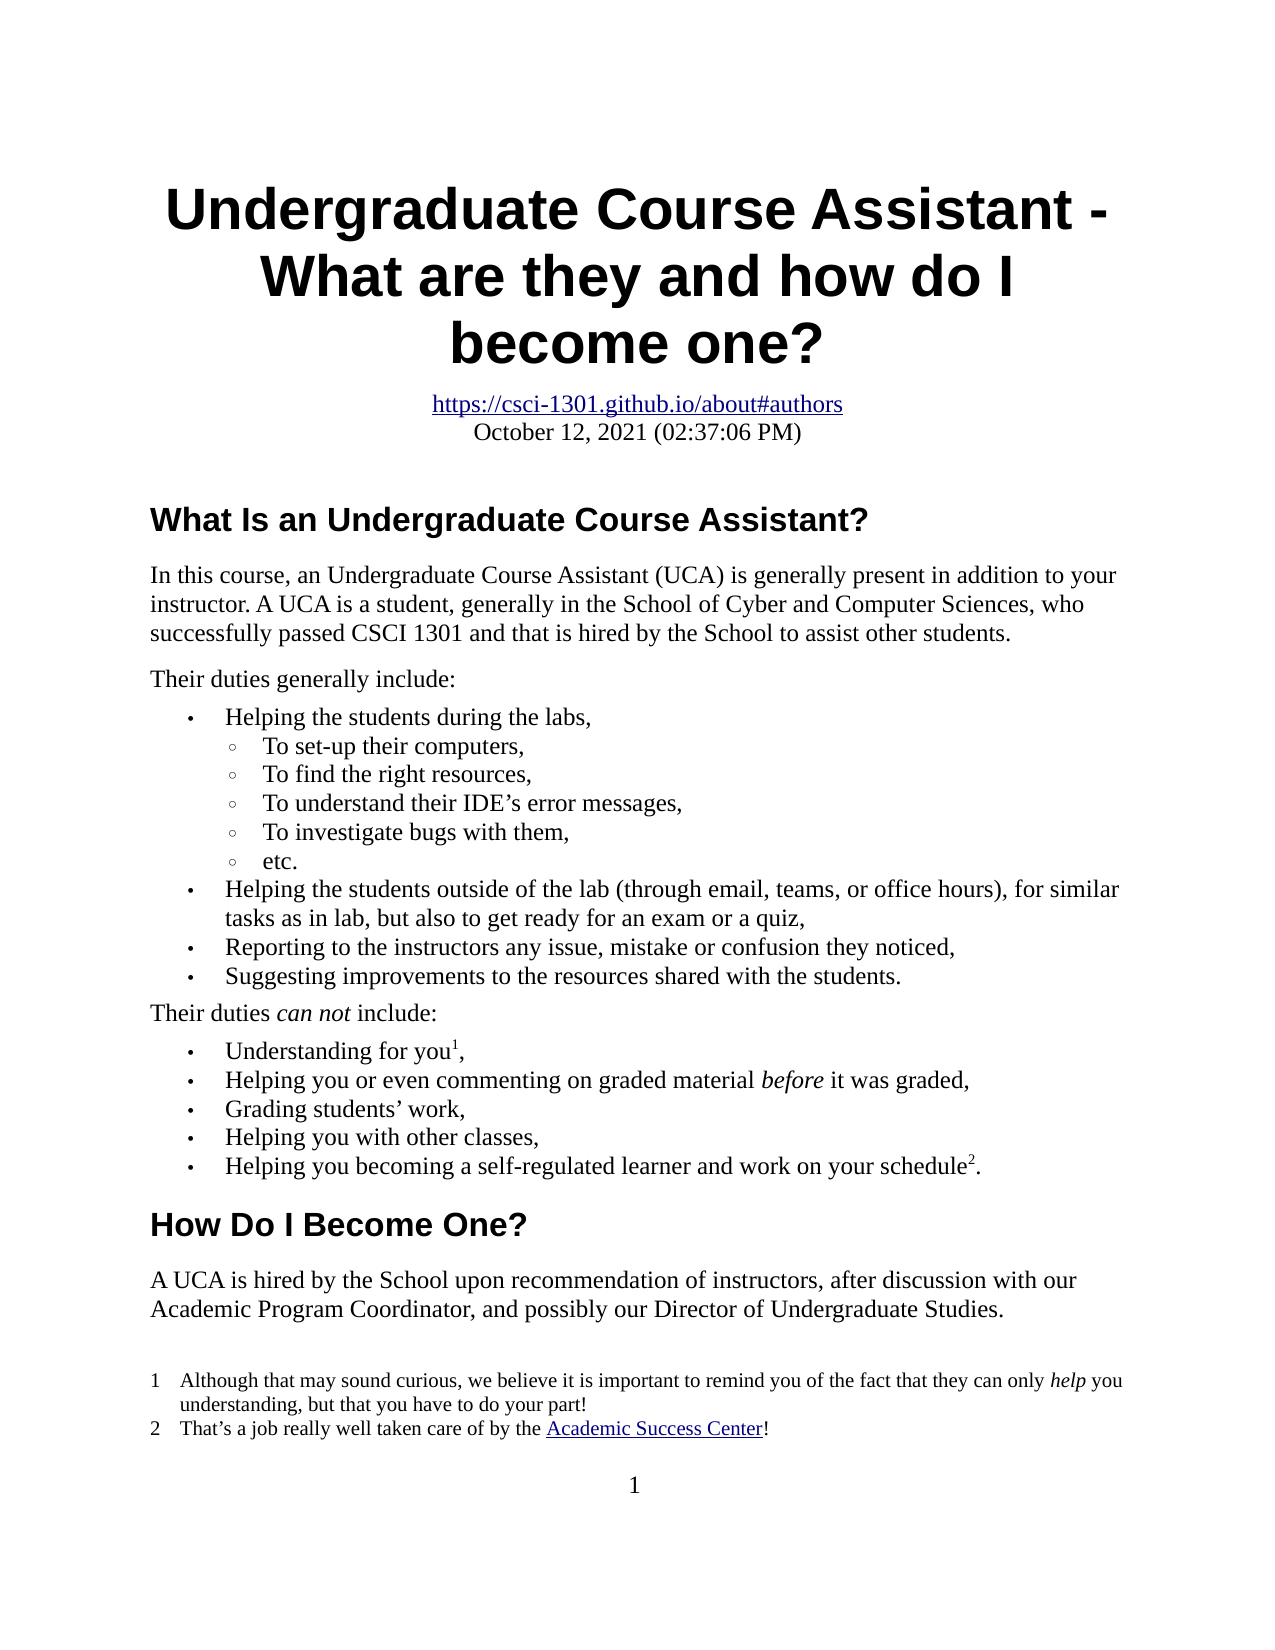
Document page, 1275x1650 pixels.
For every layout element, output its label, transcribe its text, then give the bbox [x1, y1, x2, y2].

list Suggesting improvements to the resources shared with the students. [187, 961, 1125, 989]
list Reporting to the instructors any issue, mistake or confusion they noticed, [187, 932, 1125, 961]
text A UCA is hired by the School upon recommendation of instructors, after discussion with our Academic Program Coordinator, and possibly our Director of Undergraduate Studies. [150, 1265, 1125, 1322]
subtitle What Is an Undergraduate Course Assistant? [150, 500, 1125, 539]
list Although that may sound curious, we believe it is important to remind you of the fact that they can only help you understanding, but that you have to do your part! [150, 1368, 1125, 1416]
list Grading students’ work, [187, 1094, 1125, 1122]
title Undergraduate Course Assistant - What are they and how do I become one? [150, 175, 1125, 376]
list etc. [225, 846, 1125, 874]
list To set-up their computers, [225, 731, 1125, 759]
list To investigate bugs with them, [225, 817, 1125, 846]
list Helping you or even commenting on graded material before it was graded, [187, 1065, 1125, 1094]
list To understand their IDE’s error messages, [225, 788, 1125, 817]
text Their duties generally include: [150, 664, 1125, 693]
text In this course, an Undergraduate Course Assistant (UCA) is generally present in addition to your instructor. A UCA is a student, generally in the School of Cyber and Computer Sciences, who successfully passed CSCI 1301 and that is hired by the School to assist other students. [150, 560, 1125, 646]
text October 12, 2021 (02:37:06 PM) [150, 417, 1125, 446]
text https://csci-1301.github.io/about#authors [150, 389, 1125, 417]
list Helping the students during the labs, [187, 702, 1125, 731]
list That’s a job really well taken care of by the Academic Success Center! [150, 1416, 1125, 1440]
subtitle How Do I Become One? [150, 1205, 1125, 1243]
list Helping you becoming a self-regulated learner and work on your schedule. [187, 1151, 1125, 1180]
text Their duties can not include: [150, 998, 1125, 1027]
list Helping the students outside of the lab (through email, teams, or office hours), for similar tasks as in lab, but also to get ready for an exam or a quiz, [187, 874, 1125, 932]
list Helping you with other classes, [187, 1122, 1125, 1151]
list Understanding for you, [187, 1036, 1125, 1065]
list To find the right resources, [225, 759, 1125, 788]
